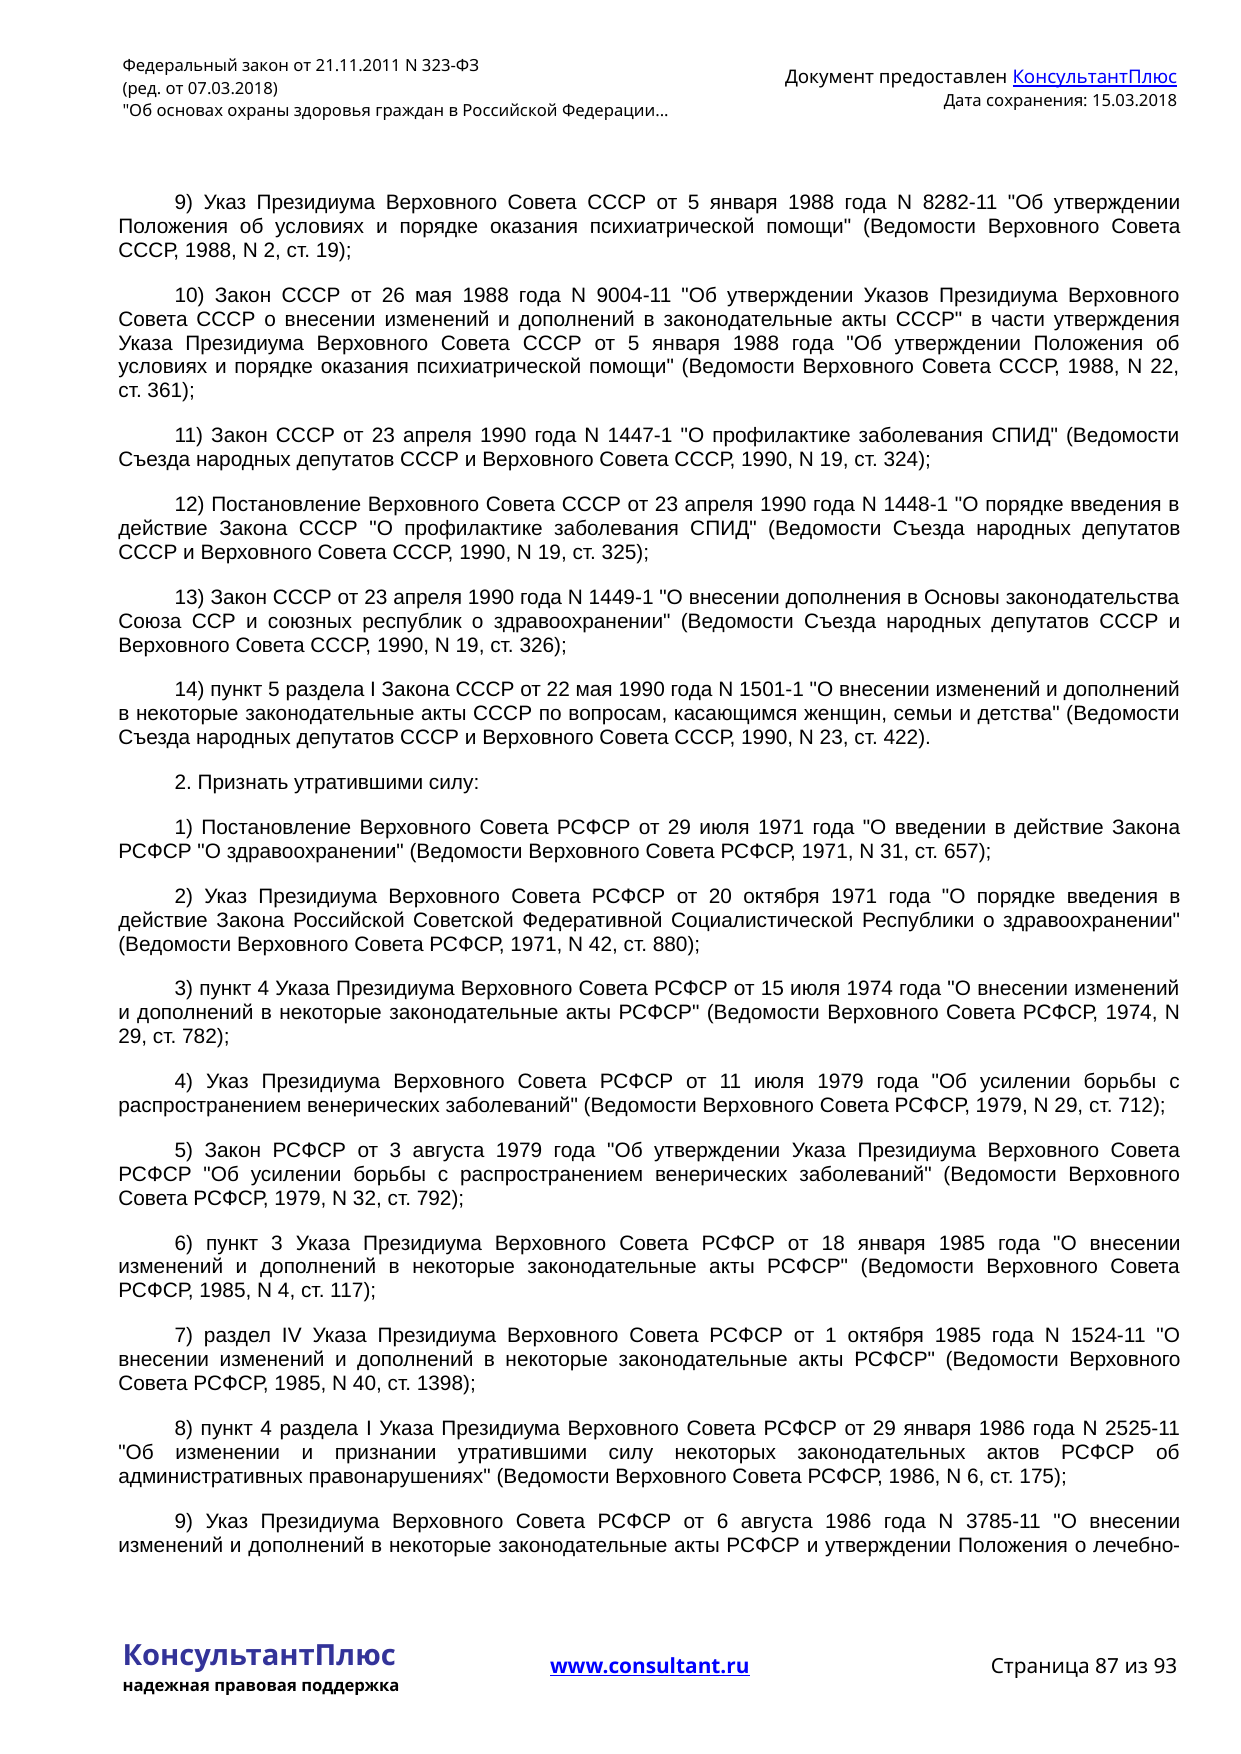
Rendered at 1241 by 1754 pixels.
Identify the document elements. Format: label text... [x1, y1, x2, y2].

text 9) Указ Президиума Верховного Совета СССР от 5 января 1988 года N 8282-11 "Об утверждении Положения об условиях и порядке оказания психиатрической помощи" (Ведомости Верховного Совета СССР, 1988, N 2, ст. 19); [118, 190, 1181, 262]
text 5) Закон РСФСР от 3 августа 1979 года "Об утверждении Указа Президиума Верховного Совета РСФСР "Об усилении борьбы с распространением венерических заболеваний" (Ведомости Верховного Совета РСФСР, 1979, N 32, ст. 792); [118, 1138, 1181, 1209]
text 14) пункт 5 раздела I Закона СССР от 22 мая 1990 года N 1501-1 "О внесении изменений и дополнений в некоторые законодательные акты СССР по вопросам, касающимся женщин, семьи и детства" (Ведомости Съезда народных депутатов СССР и Верховного Совета СССР, 1990, N 23, ст. 422). [118, 677, 1181, 749]
text 2. Признать утратившими силу: [118, 770, 1181, 794]
text 8) пункт 4 раздела I Указа Президиума Верховного Совета РСФСР от 29 января 1986 года N 2525-11 "Об изменении и признании утратившими силу некоторых законодательных актов РСФСР об административных правонарушениях" (Ведомости Верховного Совета РСФСР, 1986, N 6, ст. 175); [118, 1416, 1181, 1488]
text 11) Закон СССР от 23 апреля 1990 года N 1447-1 "О профилактике заболевания СПИД" (Ведомости Съезда народных депутатов СССР и Верховного Совета СССР, 1990, N 19, ст. 324); [118, 423, 1181, 471]
text 6) пункт 3 Указа Президиума Верховного Совета РСФСР от 18 января 1985 года "О внесении изменений и дополнений в некоторые законодательные акты РСФСР" (Ведомости Верховного Совета РСФСР, 1985, N 4, ст. 117); [118, 1230, 1181, 1302]
text 9) Указ Президиума Верховного Совета РСФСР от 6 августа 1986 года N 3785-11 "О внесении изменений и дополнений в некоторые законодательные акты РСФСР и утверждении Положения о лечебно- [118, 1508, 1181, 1556]
text 4) Указ Президиума Верховного Совета РСФСР от 11 июля 1979 года "Об усилении борьбы с распространением венерических заболеваний" (Ведомости Верховного Совета РСФСР, 1979, N 29, ст. 712); [118, 1069, 1181, 1117]
text 12) Постановление Верховного Совета СССР от 23 апреля 1990 года N 1448-1 "О порядке введения в действие Закона СССР "О профилактике заболевания СПИД" (Ведомости Съезда народных депутатов СССР и Верховного Совета СССР, 1990, N 19, ст. 325); [118, 492, 1181, 564]
text 10) Закон СССР от 26 мая 1988 года N 9004-11 "Об утверждении Указов Президиума Верховного Совета СССР о внесении изменений и дополнений в законодательные акты СССР" в части утверждения Указа Президиума Верховного Совета СССР от 5 января 1988 года "Об утверждении Положения об условиях и порядке оказания психиатрической помощи" (Ведомости Верховного Совета СССР, 1988, N 22, ст. 361); [118, 282, 1181, 402]
text 1) Постановление Верховного Совета РСФСР от 29 июля 1971 года "О введении в действие Закона РСФСР "О здравоохранении" (Ведомости Верховного Совета РСФСР, 1971, N 31, ст. 657); [118, 815, 1181, 863]
text 7) раздел IV Указа Президиума Верховного Совета РСФСР от 1 октября 1985 года N 1524-11 "О внесении изменений и дополнений в некоторые законодательные акты РСФСР" (Ведомости Верховного Совета РСФСР, 1985, N 40, ст. 1398); [118, 1323, 1181, 1395]
text 3) пункт 4 Указа Президиума Верховного Совета РСФСР от 15 июля 1974 года "О внесении изменений и дополнений в некоторые законодательные акты РСФСР" (Ведомости Верховного Совета РСФСР, 1974, N 29, ст. 782); [118, 976, 1181, 1048]
text 13) Закон СССР от 23 апреля 1990 года N 1449-1 "О внесении дополнения в Основы законодательства Союза ССР и союзных республик о здравоохранении" (Ведомости Съезда народных депутатов СССР и Верховного Совета СССР, 1990, N 19, ст. 326); [118, 584, 1181, 656]
text 2) Указ Президиума Верховного Совета РСФСР от 20 октября 1971 года "О порядке введения в действие Закона Российской Советской Федеративной Социалистической Республики о здравоохранении" (Ведомости Верховного Совета РСФСР, 1971, N 42, ст. 880); [118, 883, 1181, 955]
